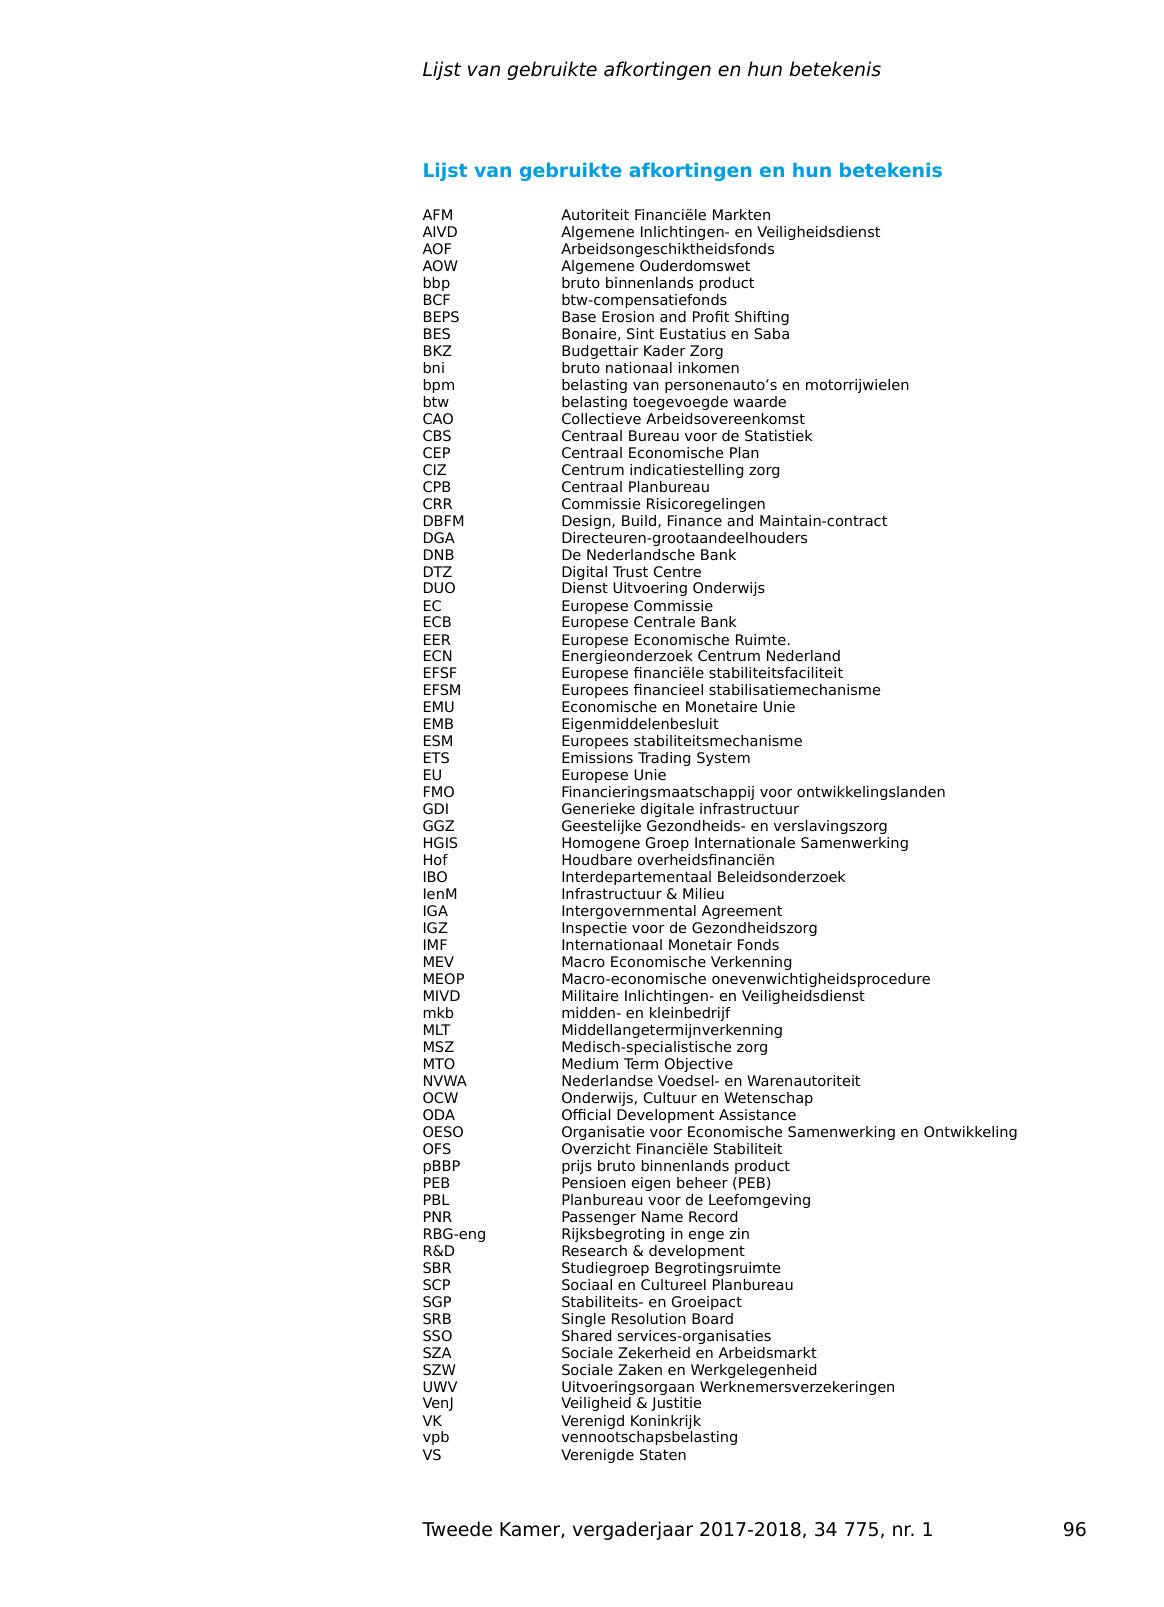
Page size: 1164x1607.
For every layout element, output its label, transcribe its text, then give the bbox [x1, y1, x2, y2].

table_cell Internationaal Monetair Fonds [555, 937, 1087, 954]
table_cell AIVD [422, 224, 555, 241]
table_cell Arbeidsongeschiktheidsfonds [555, 241, 1087, 258]
table_cell Medisch-specialistische zorg [555, 1039, 1087, 1056]
table_header Autoriteit Financiële Markten [555, 207, 1087, 224]
table_cell EFSM [422, 682, 555, 699]
table_cell IGZ [422, 920, 555, 937]
table_cell Financieringsmaatschappij voor ontwikkelingslanden [555, 784, 1087, 801]
table_cell Macro Economische Verkenning [555, 954, 1087, 971]
table_cell Intergovernmental Agreement [555, 903, 1087, 920]
table_cell Hof [422, 852, 555, 869]
table_cell SSO [422, 1328, 555, 1344]
table_cell belasting van personenauto’s en motorrijwielen [555, 377, 1087, 394]
table_cell MEOP [422, 971, 555, 988]
table_cell Algemene Ouderdomswet [555, 258, 1087, 275]
table_cell IMF [422, 937, 555, 954]
table_cell PEB [422, 1175, 555, 1192]
table_cell Europees financieel stabilisatiemechanisme [555, 682, 1087, 699]
table_cell CAO [422, 411, 555, 428]
table_cell HGIS [422, 835, 555, 852]
table_cell Sociaal en Cultureel Planbureau [555, 1277, 1087, 1293]
table_cell PNR [422, 1209, 555, 1226]
table_cell btw-compensatiefonds [555, 292, 1087, 309]
table_cell bbp [422, 275, 555, 292]
table_cell VK [422, 1413, 555, 1429]
table_cell ESM [422, 733, 555, 750]
table_cell mkb [422, 1005, 555, 1022]
table_cell Pensioen eigen beheer (PEB) [555, 1175, 1087, 1192]
table_cell SGP [422, 1294, 555, 1311]
table_cell SZW [422, 1361, 555, 1378]
table_cell EU [422, 767, 555, 784]
table_cell Interdepartementaal Beleidsonderzoek [555, 869, 1087, 886]
table_cell BEPS [422, 309, 555, 326]
table_cell BCF [422, 292, 555, 309]
table_cell Commissie Risicoregelingen [555, 496, 1087, 512]
table_cell Generieke digitale infrastructuur [555, 801, 1087, 818]
table_cell Houdbare overheidsfinanciën [555, 852, 1087, 869]
table_cell prijs bruto binnenlands product [555, 1158, 1087, 1175]
table_cell MSZ [422, 1039, 555, 1056]
table_cell Design, Build, Finance and Maintain-contract [555, 513, 1087, 529]
table_cell midden- en kleinbedrijf [555, 1005, 1087, 1022]
table_cell Uitvoeringsorgaan Werknemersverzekeringen [555, 1379, 1087, 1395]
table_cell SRB [422, 1311, 555, 1327]
table_cell Geestelijke Gezondheids- en verslavingszorg [555, 818, 1087, 835]
table_cell MIVD [422, 988, 555, 1005]
table_cell Europees stabiliteitsmechanisme [555, 733, 1087, 750]
table_header AFM [422, 207, 555, 224]
table_cell AOW [422, 258, 555, 275]
table_cell CBS [422, 428, 555, 444]
table_cell vpb [422, 1429, 555, 1446]
table_cell Research & development [555, 1243, 1087, 1259]
table_cell Collectieve Arbeidsovereenkomst [555, 411, 1087, 428]
table_cell ETS [422, 750, 555, 767]
table_cell EER [422, 631, 555, 648]
table_cell De Nederlandsche Bank [555, 546, 1087, 563]
table_cell bni [422, 360, 555, 377]
table_cell Studiegroep Begrotingsruimte [555, 1260, 1087, 1277]
table_cell bruto binnenlands product [555, 275, 1087, 292]
table_cell DNB [422, 546, 555, 563]
table_cell Onderwijs, Cultuur en Wetenschap [555, 1090, 1087, 1107]
subtitle Lijst van gebruikte afkortingen en hun betekenis [422, 160, 1087, 182]
table_cell CRR [422, 496, 555, 512]
table_cell MEV [422, 954, 555, 971]
table_cell OFS [422, 1141, 555, 1158]
table_cell Organisatie voor Economische Samenwerking en Ontwikkeling [555, 1124, 1087, 1141]
table_cell CIZ [422, 462, 555, 478]
table_cell bruto nationaal inkomen [555, 360, 1087, 377]
table_cell Centraal Bureau voor de Statistiek [555, 428, 1087, 444]
table_cell Official Development Assistance [555, 1107, 1087, 1124]
table_cell Budgettair Kader Zorg [555, 343, 1087, 360]
table_cell Centraal Economische Plan [555, 445, 1087, 462]
table_cell DUO [422, 580, 555, 597]
table_cell VS [422, 1446, 555, 1463]
table_cell RBG-eng [422, 1226, 555, 1243]
table_cell Economische en Monetaire Unie [555, 699, 1087, 716]
table_cell Europese Unie [555, 767, 1087, 784]
table_cell Nederlandse Voedsel- en Warenautoriteit [555, 1073, 1087, 1090]
table_cell BES [422, 326, 555, 343]
table_cell Emissions Trading System [555, 750, 1087, 767]
table_cell Digital Trust Centre [555, 564, 1087, 580]
table_cell Overzicht Financiële Stabiliteit [555, 1141, 1087, 1158]
table_cell Algemene Inlichtingen- en Veiligheidsdienst [555, 224, 1087, 241]
table_cell Militaire Inlichtingen- en Veiligheidsdienst [555, 988, 1087, 1005]
table_cell Stabiliteits- en Groeipact [555, 1294, 1087, 1311]
table_cell Energieonderzoek Centrum Nederland [555, 648, 1087, 665]
table_cell OCW [422, 1090, 555, 1107]
table_cell Europese Commissie [555, 598, 1087, 614]
table_cell Rijksbegroting in enge zin [555, 1226, 1087, 1243]
table_cell CPB [422, 479, 555, 496]
table_cell Veiligheid & Justitie [555, 1395, 1087, 1412]
table_cell btw [422, 394, 555, 411]
table_cell Verenigd Koninkrijk [555, 1413, 1087, 1429]
table_cell Planbureau voor de Leefomgeving [555, 1192, 1087, 1209]
table_cell Centraal Planbureau [555, 479, 1087, 496]
table_cell Middellangetermijnverkenning [555, 1022, 1087, 1039]
table_cell Homogene Groep Internationale Samenwerking [555, 835, 1087, 852]
table_cell SBR [422, 1260, 555, 1277]
table_cell DTZ [422, 564, 555, 580]
table_cell Passenger Name Record [555, 1209, 1087, 1226]
table_cell bpm [422, 377, 555, 394]
table_cell Medium Term Objective [555, 1056, 1087, 1073]
table_cell Base Erosion and Profit Shifting [555, 309, 1087, 326]
table_cell IGA [422, 903, 555, 920]
table_cell Dienst Uitvoering Onderwijs [555, 580, 1087, 597]
table_cell Europese Economische Ruimte. [555, 631, 1087, 648]
table_cell Europese financiële stabiliteitsfaciliteit [555, 665, 1087, 682]
table_cell belasting toegevoegde waarde [555, 394, 1087, 411]
table_cell DBFM [422, 513, 555, 529]
table_cell VenJ [422, 1395, 555, 1412]
table_cell IenM [422, 886, 555, 903]
table_cell UWV [422, 1379, 555, 1395]
table_cell FMO [422, 784, 555, 801]
table_cell Eigenmiddelenbesluit [555, 716, 1087, 733]
table_cell Infrastructuur & Milieu [555, 886, 1087, 903]
table_cell EMB [422, 716, 555, 733]
table_cell ECB [422, 614, 555, 631]
table_cell Directeuren-grootaandeelhouders [555, 530, 1087, 546]
table_cell MTO [422, 1056, 555, 1073]
table_cell OESO [422, 1124, 555, 1141]
table_cell Macro-economische onevenwichtigheidsprocedure [555, 971, 1087, 988]
table_cell EFSF [422, 665, 555, 682]
table_cell PBL [422, 1192, 555, 1209]
table_cell BKZ [422, 343, 555, 360]
table_cell ECN [422, 648, 555, 665]
table_cell R&D [422, 1243, 555, 1259]
table_cell EC [422, 598, 555, 614]
table_cell SZA [422, 1345, 555, 1361]
table_cell EMU [422, 699, 555, 716]
table_cell pBBP [422, 1158, 555, 1175]
table_cell Single Resolution Board [555, 1311, 1087, 1327]
table_cell SCP [422, 1277, 555, 1293]
table_cell CEP [422, 445, 555, 462]
table_cell Centrum indicatiestelling zorg [555, 462, 1087, 478]
table_cell Europese Centrale Bank [555, 614, 1087, 631]
table_cell GGZ [422, 818, 555, 835]
table_cell NVWA [422, 1073, 555, 1090]
table_cell MLT [422, 1022, 555, 1039]
table_cell Sociale Zekerheid en Arbeidsmarkt [555, 1345, 1087, 1361]
table_cell Verenigde Staten [555, 1446, 1087, 1463]
table_cell Inspectie voor de Gezondheidszorg [555, 920, 1087, 937]
table_cell IBO [422, 869, 555, 886]
table_cell DGA [422, 530, 555, 546]
table_cell ODA [422, 1107, 555, 1124]
table_cell Bonaire, Sint Eustatius en Saba [555, 326, 1087, 343]
table_cell Shared services-organisaties [555, 1328, 1087, 1344]
table_cell AOF [422, 241, 555, 258]
table_cell GDI [422, 801, 555, 818]
table_cell vennootschapsbelasting [555, 1429, 1087, 1446]
table_cell Sociale Zaken en Werkgelegenheid [555, 1361, 1087, 1378]
